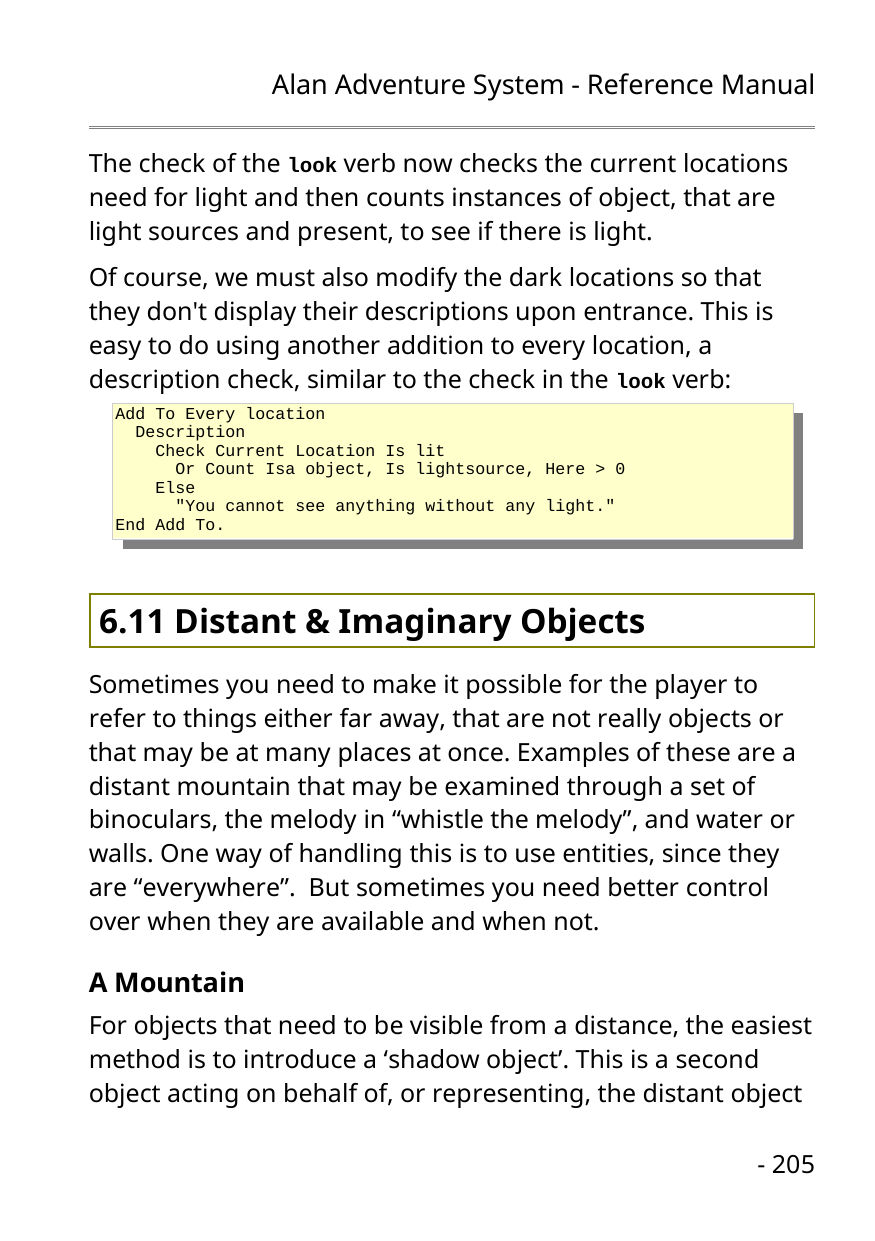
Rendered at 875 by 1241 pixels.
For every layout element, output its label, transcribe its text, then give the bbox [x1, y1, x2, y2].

subtitle A Mountain [88, 963, 815, 1001]
subtitle Distant & Imaginary Objects [91, 595, 814, 646]
text The check of the look verb now checks the current locations need for light and then counts instances of object, that are light sources and present, to see if there is light. [88, 146, 815, 247]
text Of course, we must also modify the dark locations so that they don't display their descriptions upon entrance. This is easy to do using another addition to every location, a description check, similar to the check in the look verb: [88, 260, 815, 396]
text Add To Every location Description Check Current Location Is lit Or Count Isa object, Is lightsource, Here > 0 Else "You cannot see anything without any light." End Add To. [113, 404, 793, 538]
text Sometimes you need to make it possible for the player to refer to things either far away, that are not really objects or that may be at many places at once. Ex­amples of these are a distant mountain that may be examined through a set of binoculars, the melody in “whistle the melody”, and water or walls. One way of handling this is to use entities, since they are “everywhere”. But sometimes you need better control over when they are available and when not. [88, 667, 815, 938]
text For objects that need to be visible from a distance, the easiest method is to in­troduce a ‘shadow object’. This is a second object acting on behalf of, or rep­resenting, the distant object [88, 1008, 815, 1109]
